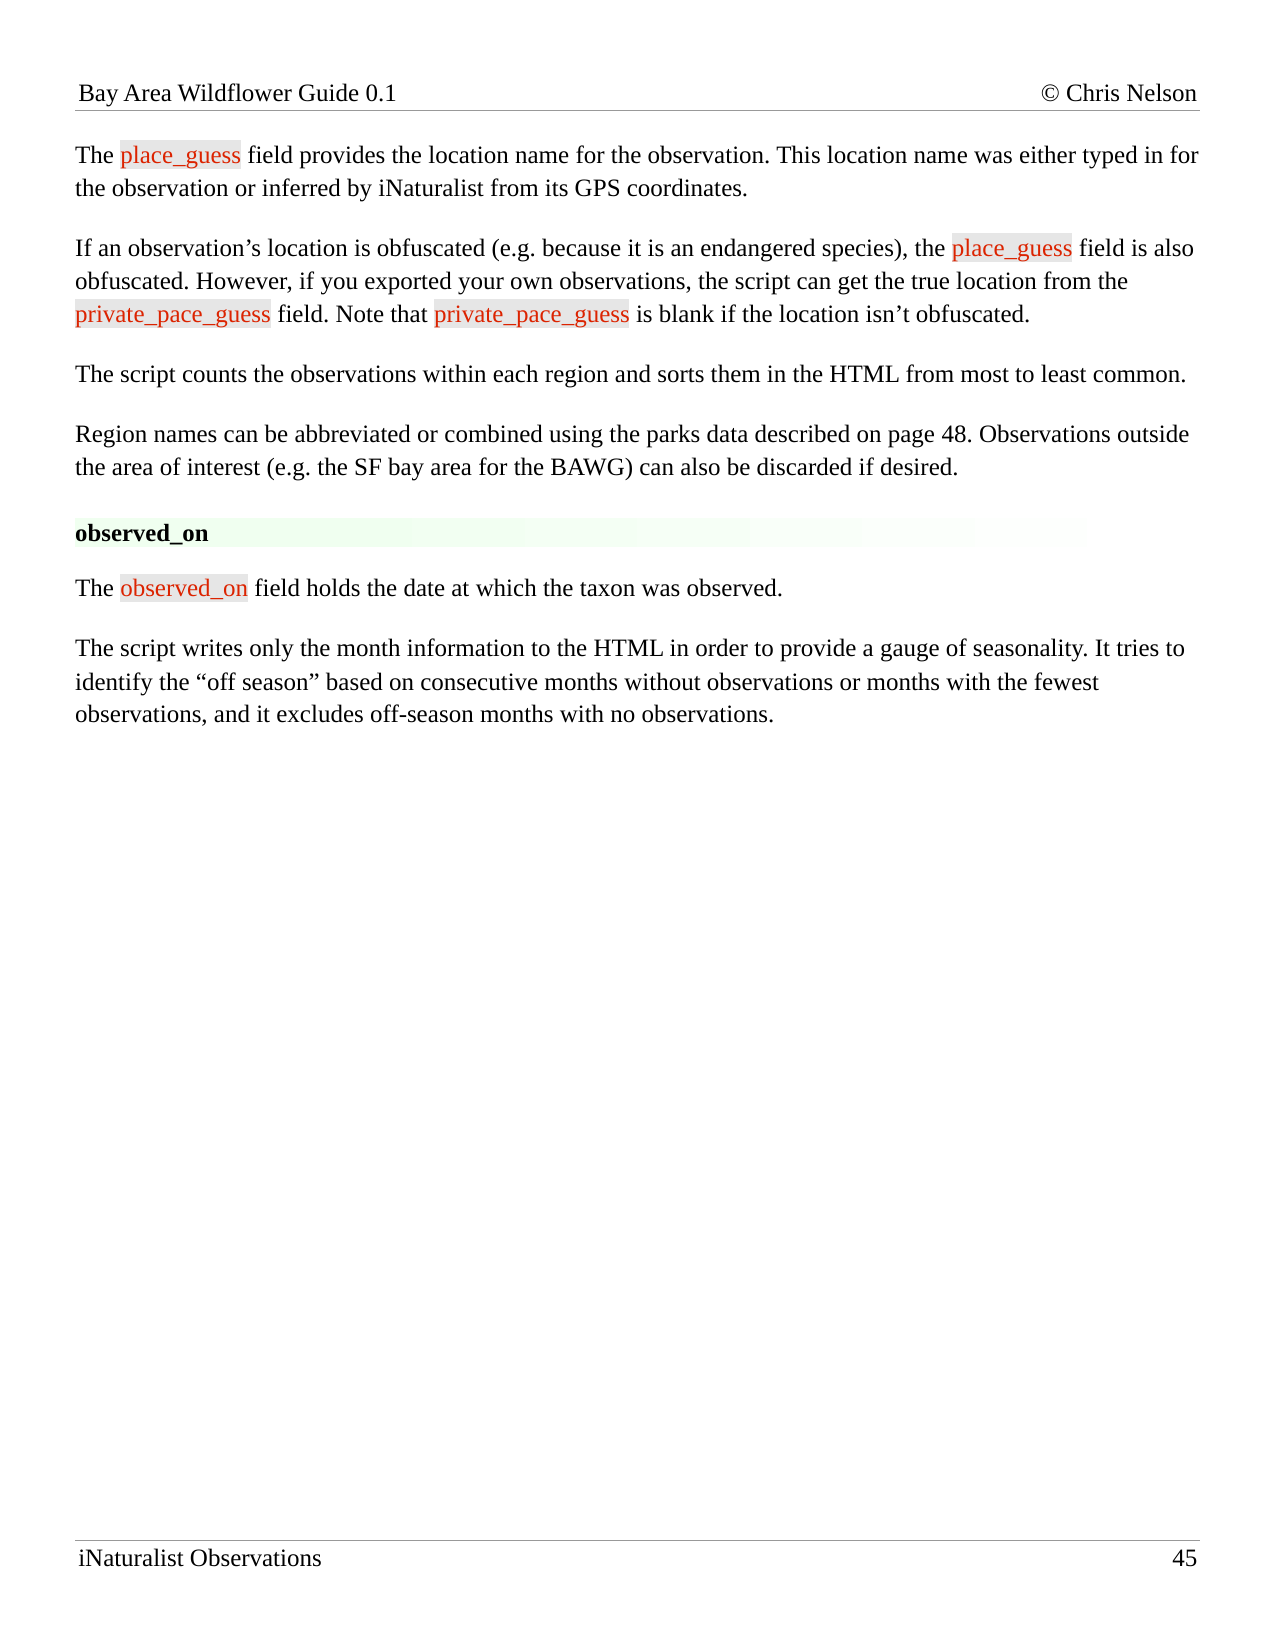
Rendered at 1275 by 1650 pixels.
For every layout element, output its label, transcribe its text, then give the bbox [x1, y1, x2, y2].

text The script counts the observations within each region and sorts them in the HTML from most to least common. [75, 359, 1200, 388]
text Region names can be abbreviated or combined using the parks data described on page 47. Observations outside the area of interest (e.g. the SF bay area for the BAWG) can also be discarded if desired. [75, 419, 1200, 481]
subtitle observed_on [75, 518, 1200, 547]
text The observed_on field holds the date at which the taxon was observed. [75, 573, 1200, 602]
text The script writes only the month information to the HTML in order to provide a gauge of seasonality. It tries to identify the “off season” based on consecutive months without observations or months with the fewest observations, and it excludes off-season months with no observations. [75, 633, 1200, 728]
text The place_guess field provides the location name for the observation. This location name was either typed in for the observation or inferred by iNaturalist from its GPS coordinates. [75, 140, 1200, 202]
text If an observation’s location is obfuscated (e.g. because it is an endangered species), the place_guess field is also obfuscated. However, if you exported your own observations, the script can get the true location from the private_pace_guess field. Note that private_pace_guess is blank if the location isn’t obfuscated. [75, 233, 1200, 328]
